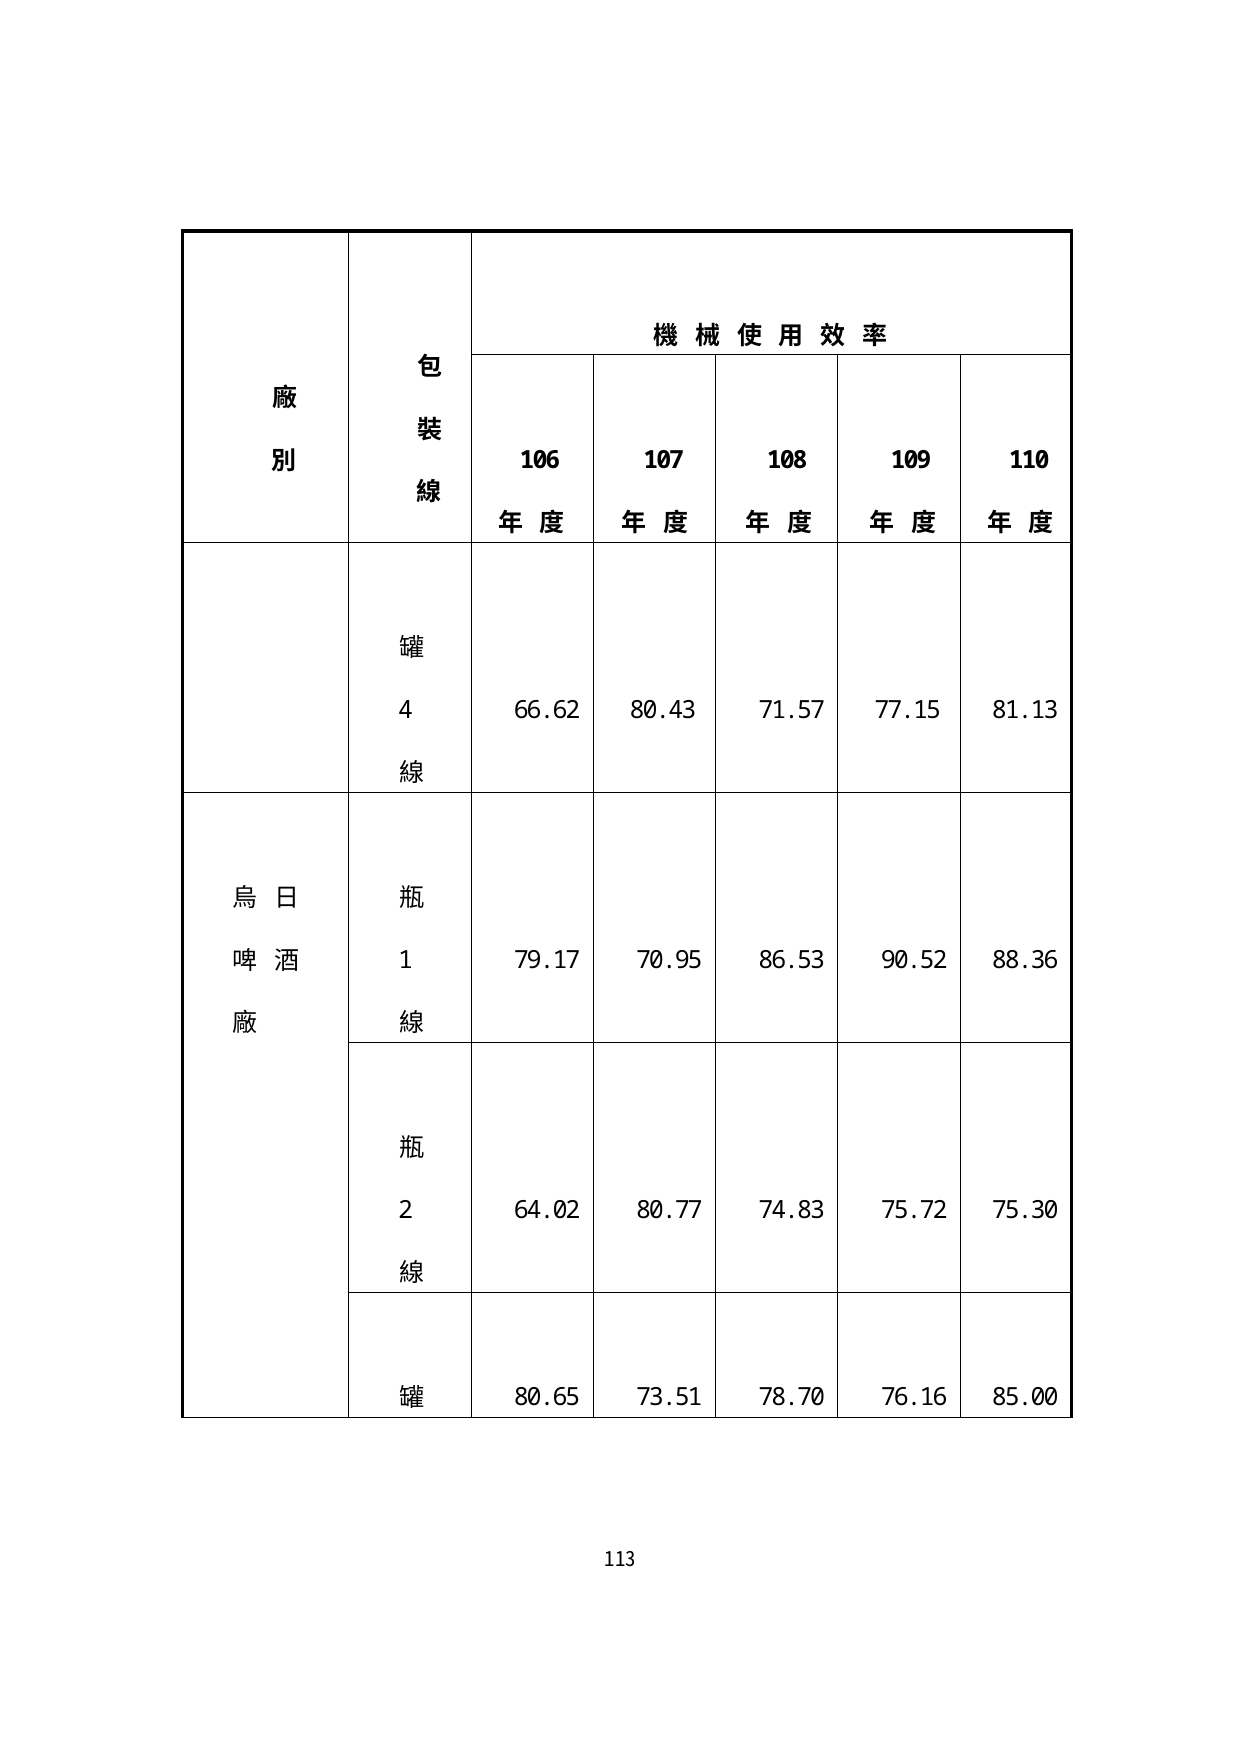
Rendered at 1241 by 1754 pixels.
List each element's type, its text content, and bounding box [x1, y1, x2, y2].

table_header 廠 別 [184, 233, 348, 542]
table_cell 109 年度 [838, 355, 960, 542]
table_cell 66.62 [472, 543, 593, 792]
table_cell 罐 [349, 1293, 471, 1417]
table_cell 75.30 [961, 1043, 1070, 1292]
table_cell 88.36 [961, 793, 1070, 1042]
table_cell 74.83 [716, 1043, 837, 1292]
table_cell 71.57 [716, 543, 837, 792]
table_cell 罐 4 線 [349, 543, 471, 792]
table_cell 106 年度 [472, 355, 593, 542]
table_cell 78.70 [716, 1293, 837, 1417]
table_cell 86.53 [716, 793, 837, 1042]
table_cell 70.95 [594, 793, 715, 1042]
table_cell 80.77 [594, 1043, 715, 1292]
table_cell 81.13 [961, 543, 1070, 792]
table_header 包裝線 [349, 233, 471, 542]
table_cell 107 年度 [594, 355, 715, 542]
table_header 機械使用效率 [472, 233, 1070, 354]
table_cell 73.51 [594, 1293, 715, 1417]
table_cell 烏日啤酒廠 [184, 793, 348, 1417]
table_cell 瓶 2 線 [349, 1043, 471, 1292]
table_cell 80.43 [594, 543, 715, 792]
table_cell 64.02 [472, 1043, 593, 1292]
table_cell 85.00 [961, 1293, 1070, 1417]
table_cell [184, 543, 348, 792]
table_cell 瓶 1 線 [349, 793, 471, 1042]
table_cell 76.16 [838, 1293, 960, 1417]
table_cell 77.15 [838, 543, 960, 792]
table_cell 110 年度 [961, 355, 1070, 542]
table_cell 80.65 [472, 1293, 593, 1417]
table_cell 79.17 [472, 793, 593, 1042]
table_cell 108 年度 [716, 355, 837, 542]
table_cell 90.52 [838, 793, 960, 1042]
table_cell 75.72 [838, 1043, 960, 1292]
